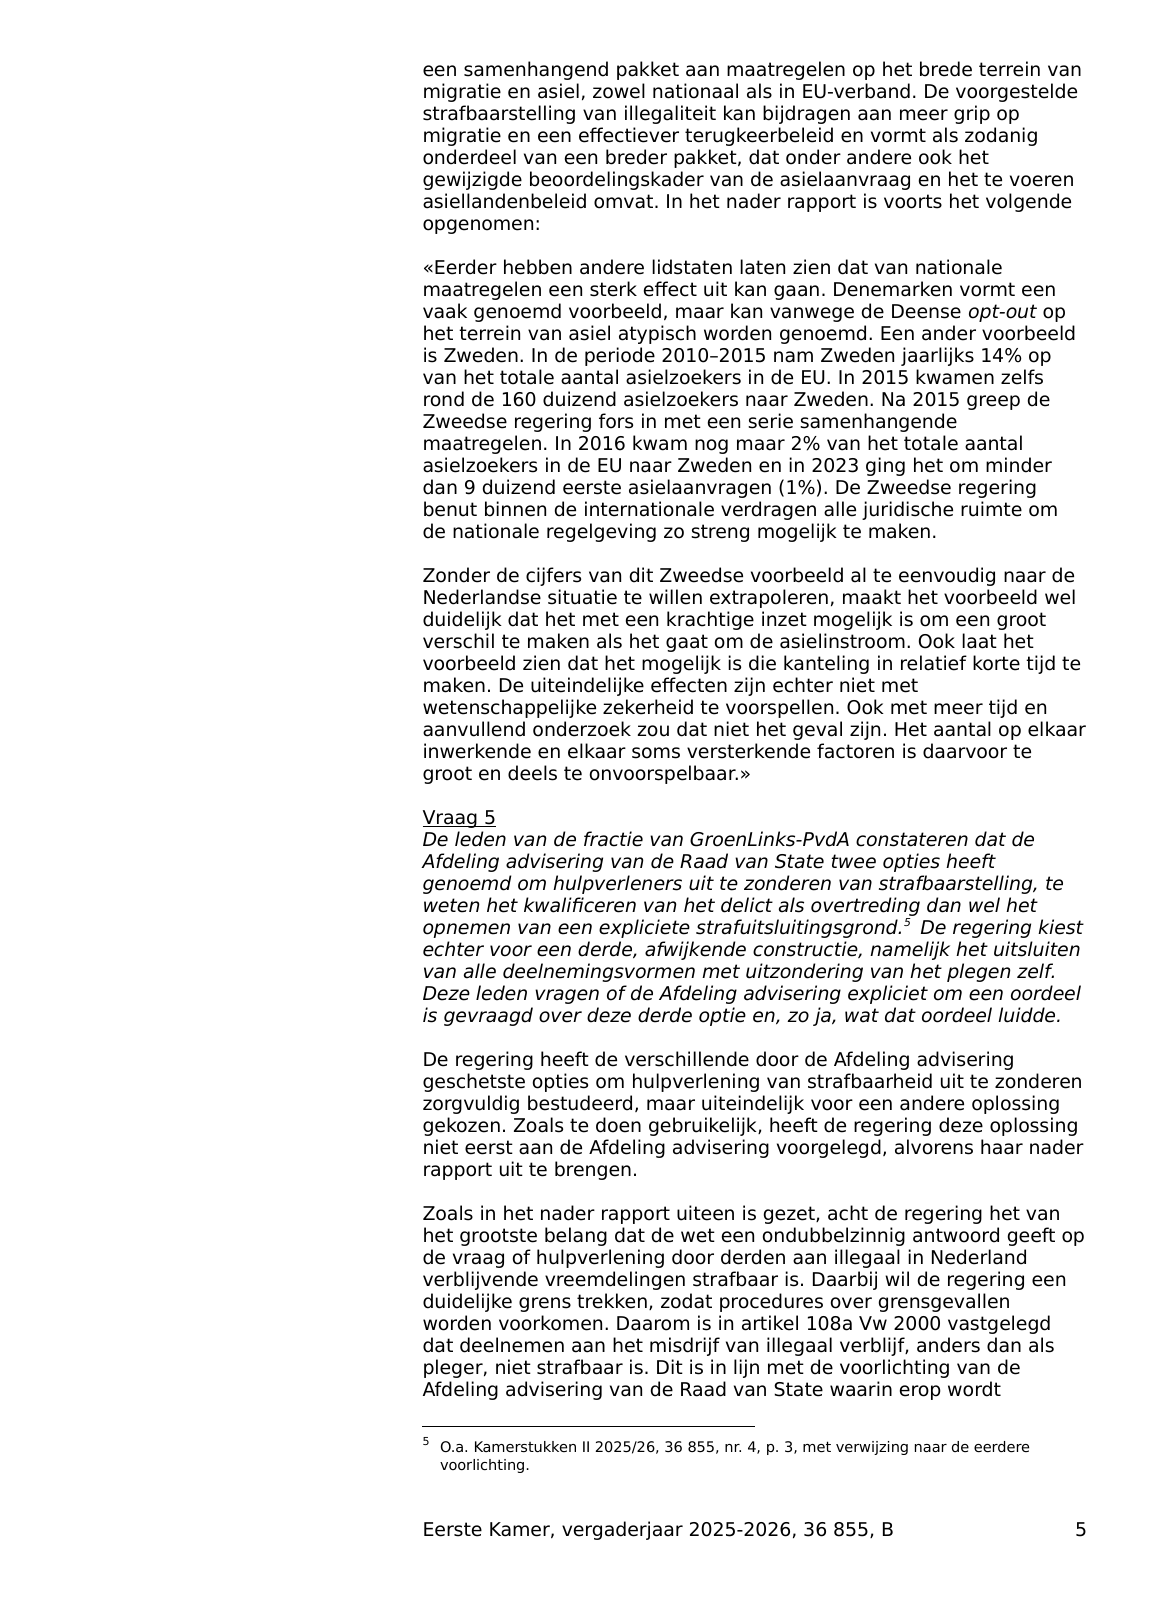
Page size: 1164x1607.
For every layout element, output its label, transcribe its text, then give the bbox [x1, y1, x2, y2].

text De regering heeft de verschillende door de Afdeling advisering geschetste opties om hulpverlening van strafbaarheid uit te zonderen zorgvuldig bestudeerd, maar uiteindelijk voor een andere oplossing gekozen. Zoals te doen gebruikelijk, heeft de regering deze oplossing niet eerst aan de Afdeling advisering voorgelegd, alvorens haar nader rapport uit te brengen. [422, 1049, 1087, 1181]
text Zoals in het nader rapport uiteen is gezet, acht de regering het van het grootste belang dat de wet een ondubbelzinnig antwoord geeft op de vraag of hulpverlening door derden aan illegaal in Nederland verblijvende vreemdelingen strafbaar is. Daarbij wil de regering een duidelijke grens trekken, zodat procedures over grensgevallen worden voorkomen. Daarom is in artikel 108a Vw 2000 vastgelegd dat deelnemen aan het misdrijf van illegaal verblijf, anders dan als pleger, niet strafbaar is. Dit is in lijn met de voorlichting van de Afdeling advisering van de Raad van State waarin erop wordt [422, 1203, 1087, 1401]
text Vraag 5 [422, 807, 1087, 829]
text «Eerder hebben andere lidstaten laten zien dat van nationale maatregelen een sterk effect uit kan gaan. Denemarken vormt een vaak genoemd voorbeeld, maar kan vanwege de Deense opt-out op het terrein van asiel atypisch worden genoemd. Een ander voorbeeld is Zweden. In de periode 2010–2015 nam Zweden jaarlijks 14% op van het totale aantal asielzoekers in de EU. In 2015 kwamen zelfs rond de 160 duizend asielzoekers naar Zweden. Na 2015 greep de Zweedse regering fors in met een serie samenhangende maatregelen. In 2016 kwam nog maar 2% van het totale aantal asielzoekers in de EU naar Zweden en in 2023 ging het om minder dan 9 duizend eerste asielaanvragen (1%). De Zweedse regering benut binnen de internationale verdragen alle juridische ruimte om de nationale regelgeving zo streng mogelijk te maken. [422, 257, 1087, 543]
text O.a. Kamerstukken II 2025/26, 36 855, nr. 4, p. 3, met verwijzing naar de eerdere voorlichting. [422, 1435, 1087, 1474]
text Zonder de cijfers van dit Zweedse voorbeeld al te eenvoudig naar de Nederlandse situatie te willen extrapoleren, maakt het voorbeeld wel duidelijk dat het met een krachtige inzet mogelijk is om een groot verschil te maken als het gaat om de asielinstroom. Ook laat het voorbeeld zien dat het mogelijk is die kanteling in relatief korte tijd te maken. De uiteindelijke effecten zijn echter niet met wetenschappelijke zekerheid te voorspellen. Ook met meer tijd en aanvullend onderzoek zou dat niet het geval zijn. Het aantal op elkaar inwerkende en elkaar soms versterkende factoren is daarvoor te groot en deels te onvoorspelbaar.» [422, 565, 1087, 785]
text een samenhangend pakket aan maatregelen op het brede terrein van migratie en asiel, zowel nationaal als in EU-verband. De voorgestelde strafbaarstelling van illegaliteit kan bijdragen aan meer grip op migratie en een effectiever terugkeerbeleid en vormt als zodanig onderdeel van een breder pakket, dat onder andere ook het gewijzigde beoordelingskader van de asielaanvraag en het te voeren asiellandenbeleid omvat. In het nader rapport is voorts het volgende opgenomen: [422, 59, 1087, 235]
text De leden van de fractie van GroenLinks-PvdA constateren dat de Afdeling advisering van de Raad van State twee opties heeft genoemd om hulpverleners uit te zonderen van strafbaarstelling, te weten het kwalificeren van het delict als overtreding dan wel het opnemen van een expliciete strafuitsluitingsgrond. De regering kiest echter voor een derde, afwijkende constructie, namelijk het uitsluiten van alle deelnemingsvormen met uitzondering van het plegen zelf. Deze leden vragen of de Afdeling advisering expliciet om een oordeel is gevraagd over deze derde optie en, zo ja, wat dat oordeel luidde. [422, 829, 1087, 1027]
